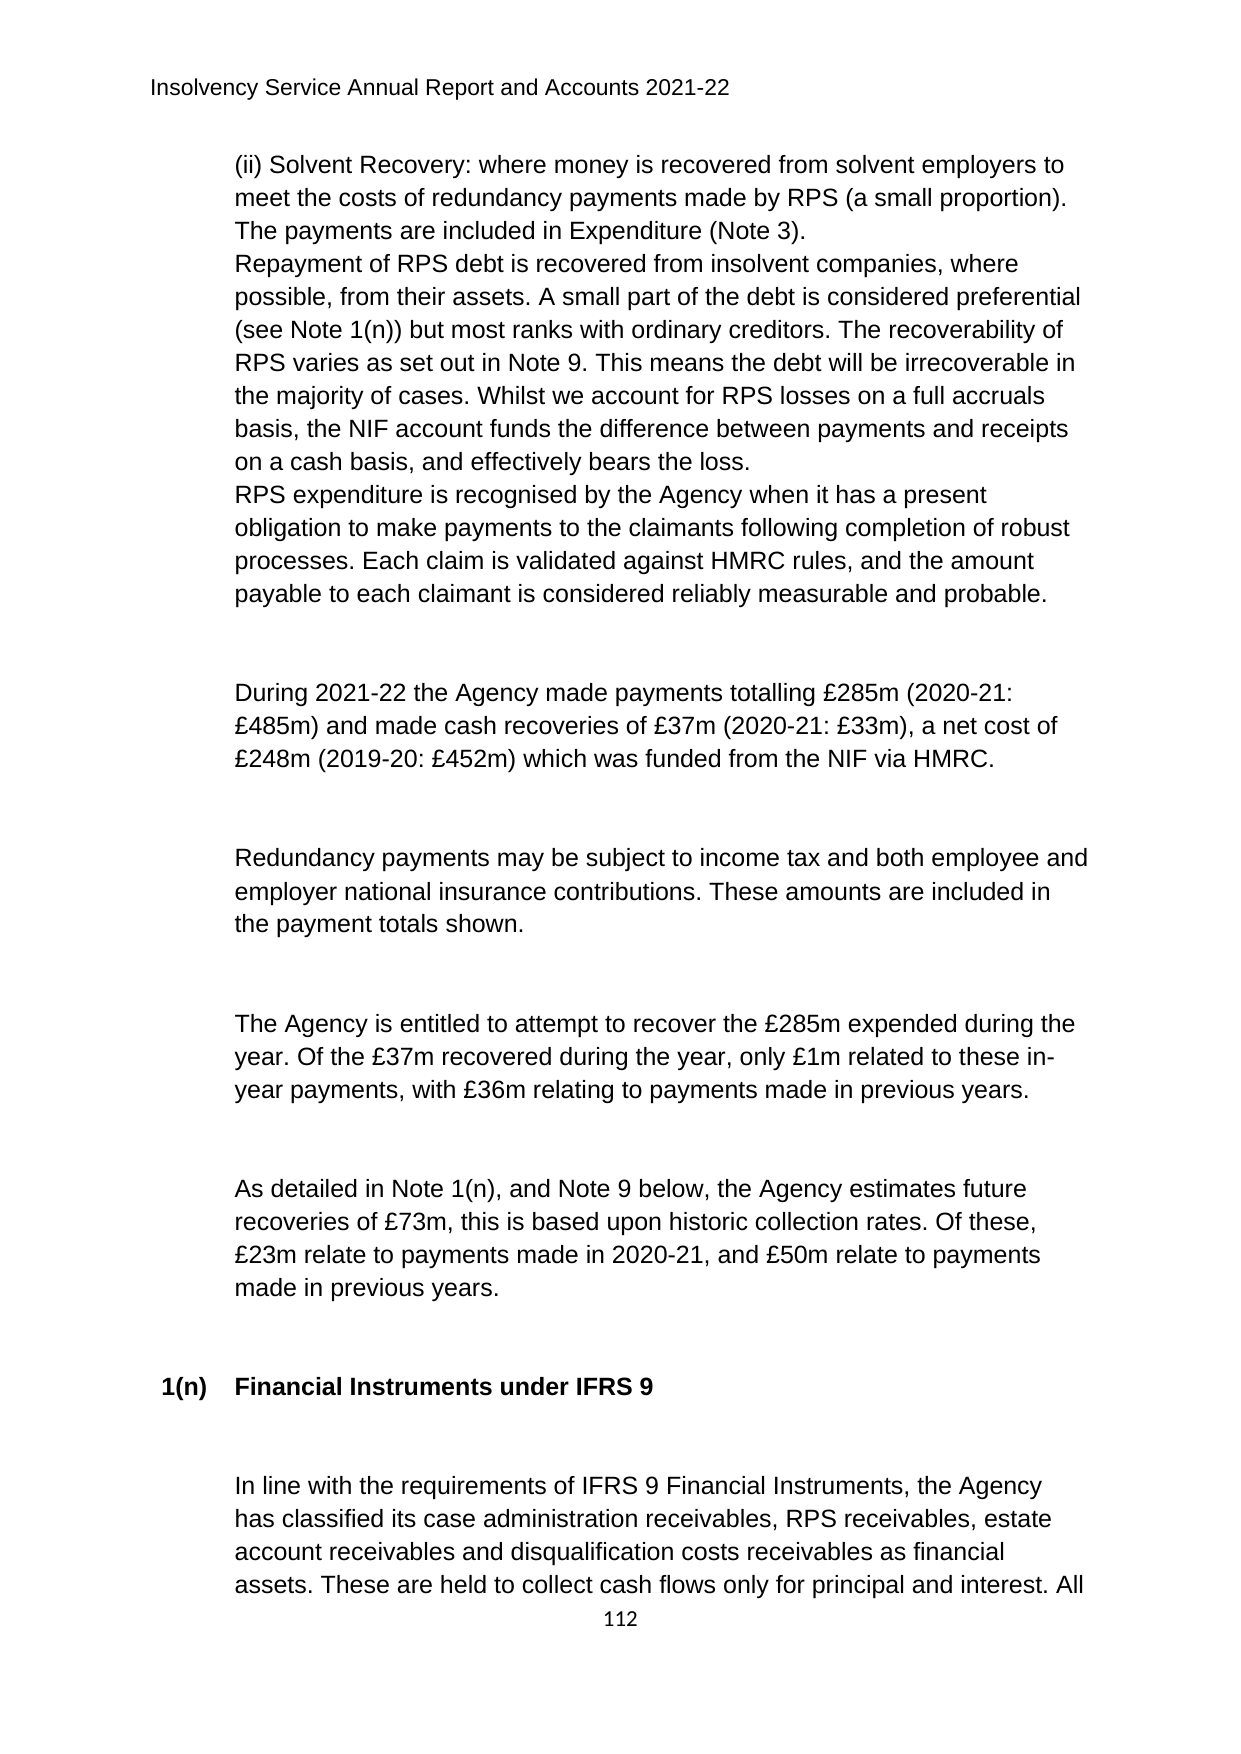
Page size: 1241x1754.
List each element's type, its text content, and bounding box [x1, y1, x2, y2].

table_cell [150, 1174, 223, 1372]
table_cell [1101, 249, 1139, 480]
table_cell [1101, 480, 1139, 678]
table_cell Financial Instruments under IFRS 9 [223, 1372, 1101, 1471]
table_cell [1101, 844, 1139, 1008]
table_cell [150, 249, 223, 480]
table_cell [150, 844, 223, 1008]
table_cell [150, 1471, 223, 1599]
table_cell [150, 150, 223, 249]
table_cell [1101, 1372, 1139, 1471]
table_cell In line with the requirements of IFRS 9 Financial Instruments, the Agency has classified its case administration receivables, RPS receivables, estate account receivables and disqualification costs receivables as financial assets. These are held to collect cash flows only for principal and interest. All [223, 1471, 1101, 1599]
table_cell As detailed in Note 1(n), and Note 9 below, the Agency estimates future recoveries of £73m, this is based upon historic collection rates. Of these, £23m relate to payments made in 2020-21, and £50m relate to payments made in previous years. [223, 1174, 1101, 1372]
table_cell 1(n) [150, 1372, 223, 1471]
table_cell During 2021-22 the Agency made payments totalling £285m (2020-21: £485m) and made cash recoveries of £37m (2020-21: £33m), a net cost of £248m (2019-20: £452m) which was funded from the NIF via HMRC. [223, 678, 1101, 843]
table_cell The Agency is entitled to attempt to recover the £285m expended during the year. Of the £37m recovered during the year, only £1m related to these in-year payments, with £36m relating to payments made in previous years. [223, 1009, 1101, 1174]
table_cell Redundancy payments may be subject to income tax and both employee and employer national insurance contributions. These amounts are included in the payment totals shown. [223, 844, 1101, 1008]
table_cell [150, 1009, 223, 1174]
table_cell [1101, 678, 1139, 843]
table_cell (ii) Solvent Recovery: where money is recovered from solvent employers to meet the costs of redundancy payments made by RPS (a small proportion). The payments are included in Expenditure (Note 3). [223, 150, 1101, 249]
table_cell [1101, 150, 1139, 249]
table_cell [1101, 1009, 1139, 1174]
table_cell Repayment of RPS debt is recovered from insolvent companies, where possible, from their assets. A small part of the debt is considered preferential (see Note 1(n)) but most ranks with ordinary creditors. The recoverability of RPS varies as set out in Note 9. This means the debt will be irrecoverable in the majority of cases. Whilst we account for RPS losses on a full accruals basis, the NIF account funds the difference between payments and receipts on a cash basis, and effectively bears the loss. [223, 249, 1101, 480]
table_cell [150, 678, 223, 843]
table_cell RPS expenditure is recognised by the Agency when it has a present obligation to make payments to the claimants following completion of robust processes. Each claim is validated against HMRC rules, and the amount payable to each claimant is considered reliably measurable and probable. [223, 480, 1101, 678]
table_cell [1101, 1471, 1139, 1599]
table_cell [150, 480, 223, 678]
table_cell [1101, 1174, 1139, 1372]
